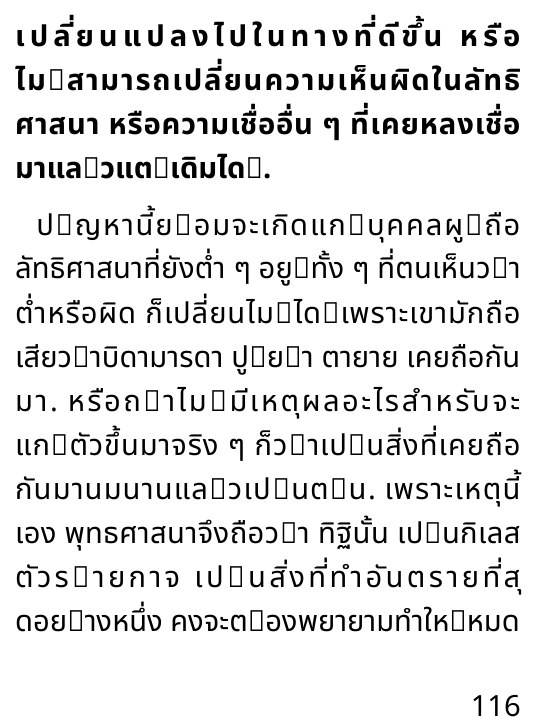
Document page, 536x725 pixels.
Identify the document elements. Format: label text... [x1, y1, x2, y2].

text เปลี่ยนแปลงไปในทางที่ดีขึ้น หรือไมสามารถเปลี่ยนความเห็นผิดในลัทธิศาสนา หรือความเชื่ออื่น ๆ ที่เคยหลงเชื่อมาแลวแตเดิมได. [15, 15, 521, 191]
text ปญหานี้ยอมจะเกิดแกบุคคลผูถือลัทธิศาสนาที่ยังต่ำ ๆ อยูทั้ง ๆ ที่ตนเห็นวาต่ำหรือผิด ก็เปลี่ยนไมไดเพราะเขามักถือเสียวาบิดามารดา ปูยา ตายาย เคยถือกันมา. หรือถาไมมีเหตุผลอะไรสําหรับจะแกตัวขึ้นมาจริง ๆ ก็วาเปนสิ่งที่เคยถือกันมานมนานแลวเปนตน. เพราะเหตุนี้เอง พุทธศาสนาจึงถือวา ทิฐินั้น เปนกิเลสตัวรายกาจ เปนสิ่งที่ทําอันตรายที่สุดอยางหนึ่ง คงจะตองพยายามทําใหหมด [15, 204, 521, 645]
